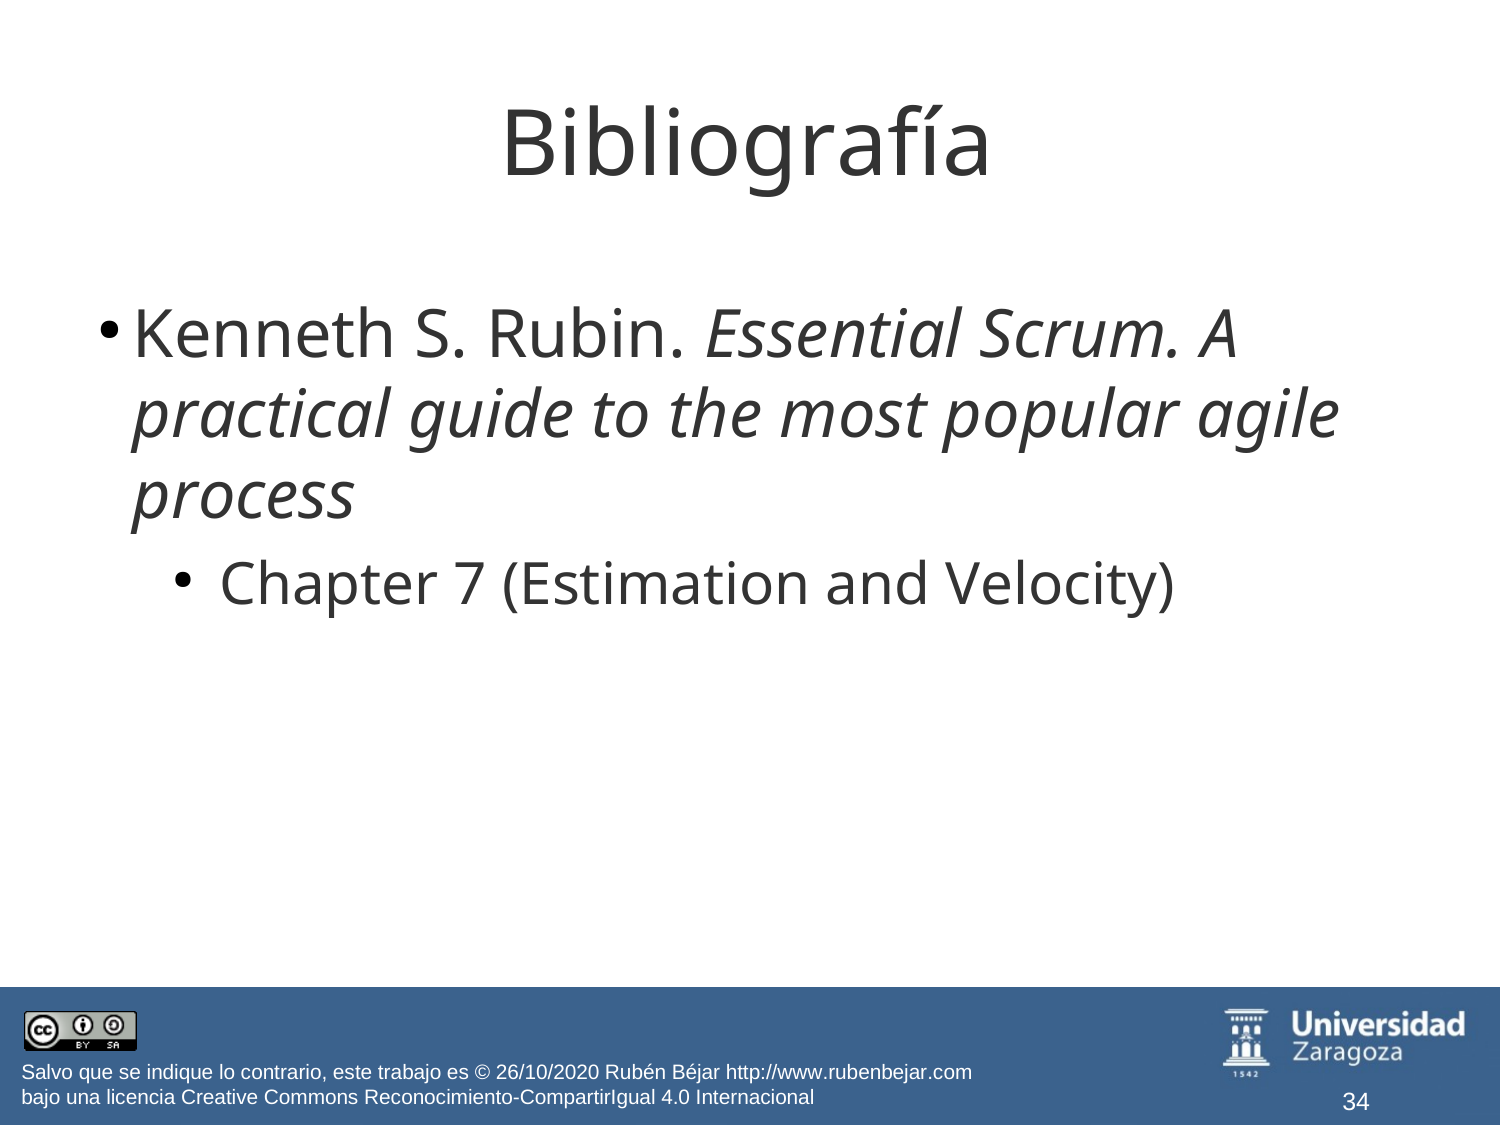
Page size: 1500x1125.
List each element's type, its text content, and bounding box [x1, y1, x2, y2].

picture [0, 987, 1500, 1125]
title Bibliografía [74, 21, 1420, 257]
list Kenneth S. Rubin. Essential Scrum. A practical guide to the most popular agile process Chapter 7 (Estimation and Velocity) [82, 283, 1418, 957]
